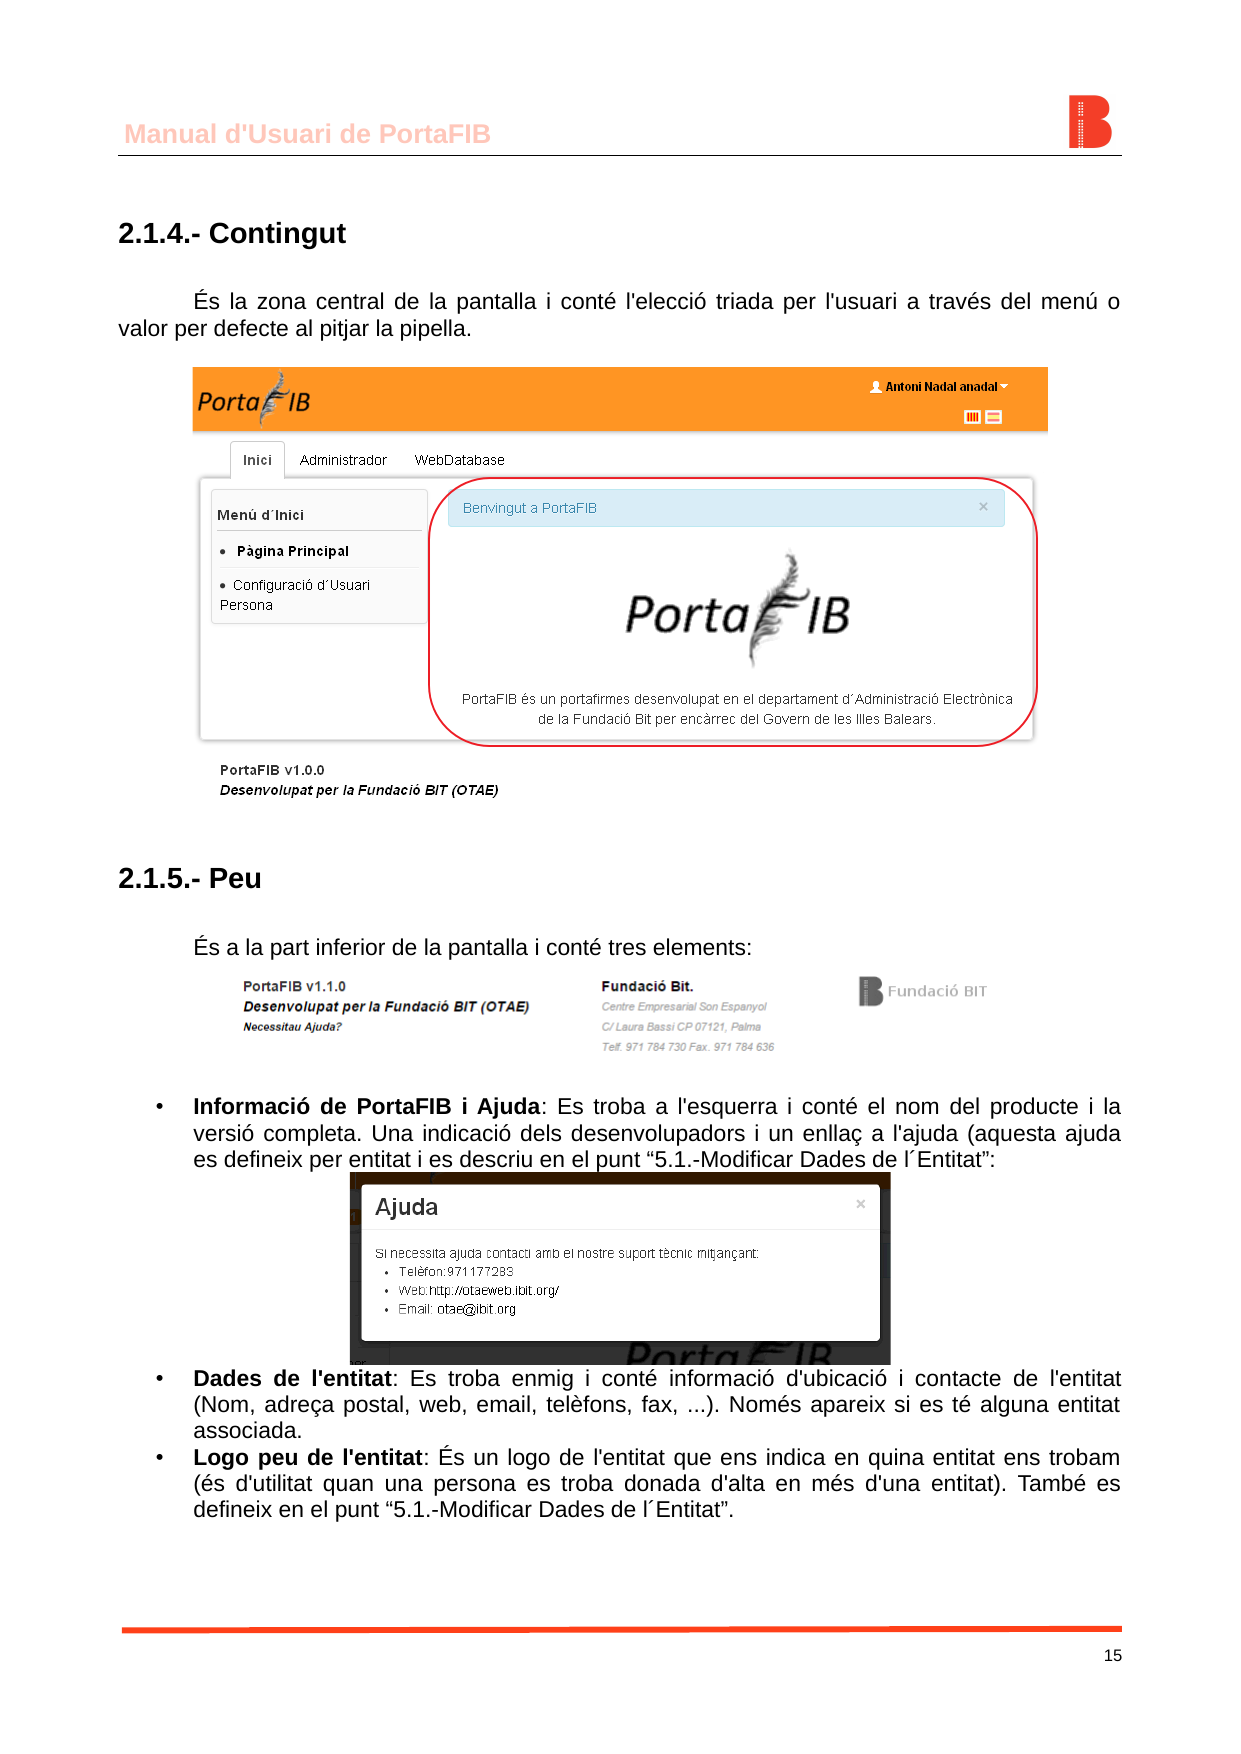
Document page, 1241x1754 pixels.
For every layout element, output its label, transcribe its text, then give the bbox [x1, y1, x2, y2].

list Logo peu de l'entitat: És un logo de l'entitat que ens indica en quina entitat ens trobam (és d'utilitat quan una persona es troba donada d'alta en més d'una entitat). També es defineix en el punt “5.1Modificar Dades de l´Entitat”. [156, 1444, 1122, 1523]
subtitle Contingut [118, 216, 1122, 249]
list Informació de PortaFIB i Ajuda: Es troba a l'esquerra i conté el nom del producte i la versió completa. Una indicació dels desenvolupadors i un enllaç a l'ajuda (aquesta ajuda es defineix per entitat i es descriu en el punt “5.1Modificar Dades de l´Entitat”: [156, 1093, 1122, 1172]
text És a la part inferior de la pantalla i conté tres elements: [118, 934, 1122, 960]
picture [1063, 94, 1117, 150]
text És la zona central de la pantalla i conté l'elecció triada per l'usuari a través del menú o valor per defecte al pitjar la pipella. [118, 288, 1122, 341]
subtitle Peu [118, 861, 1122, 895]
list Dades de l'entitat: Es troba enmig i conté informació d'ubicació i contacte de l'entitat (Nom, adreça postal, web, email, telèfons, fax, ...). Només apareix si es té alguna entitat associada. [156, 1365, 1122, 1444]
picture [349, 1172, 891, 1365]
picture [192, 367, 1048, 810]
picture [231, 960, 1009, 1067]
